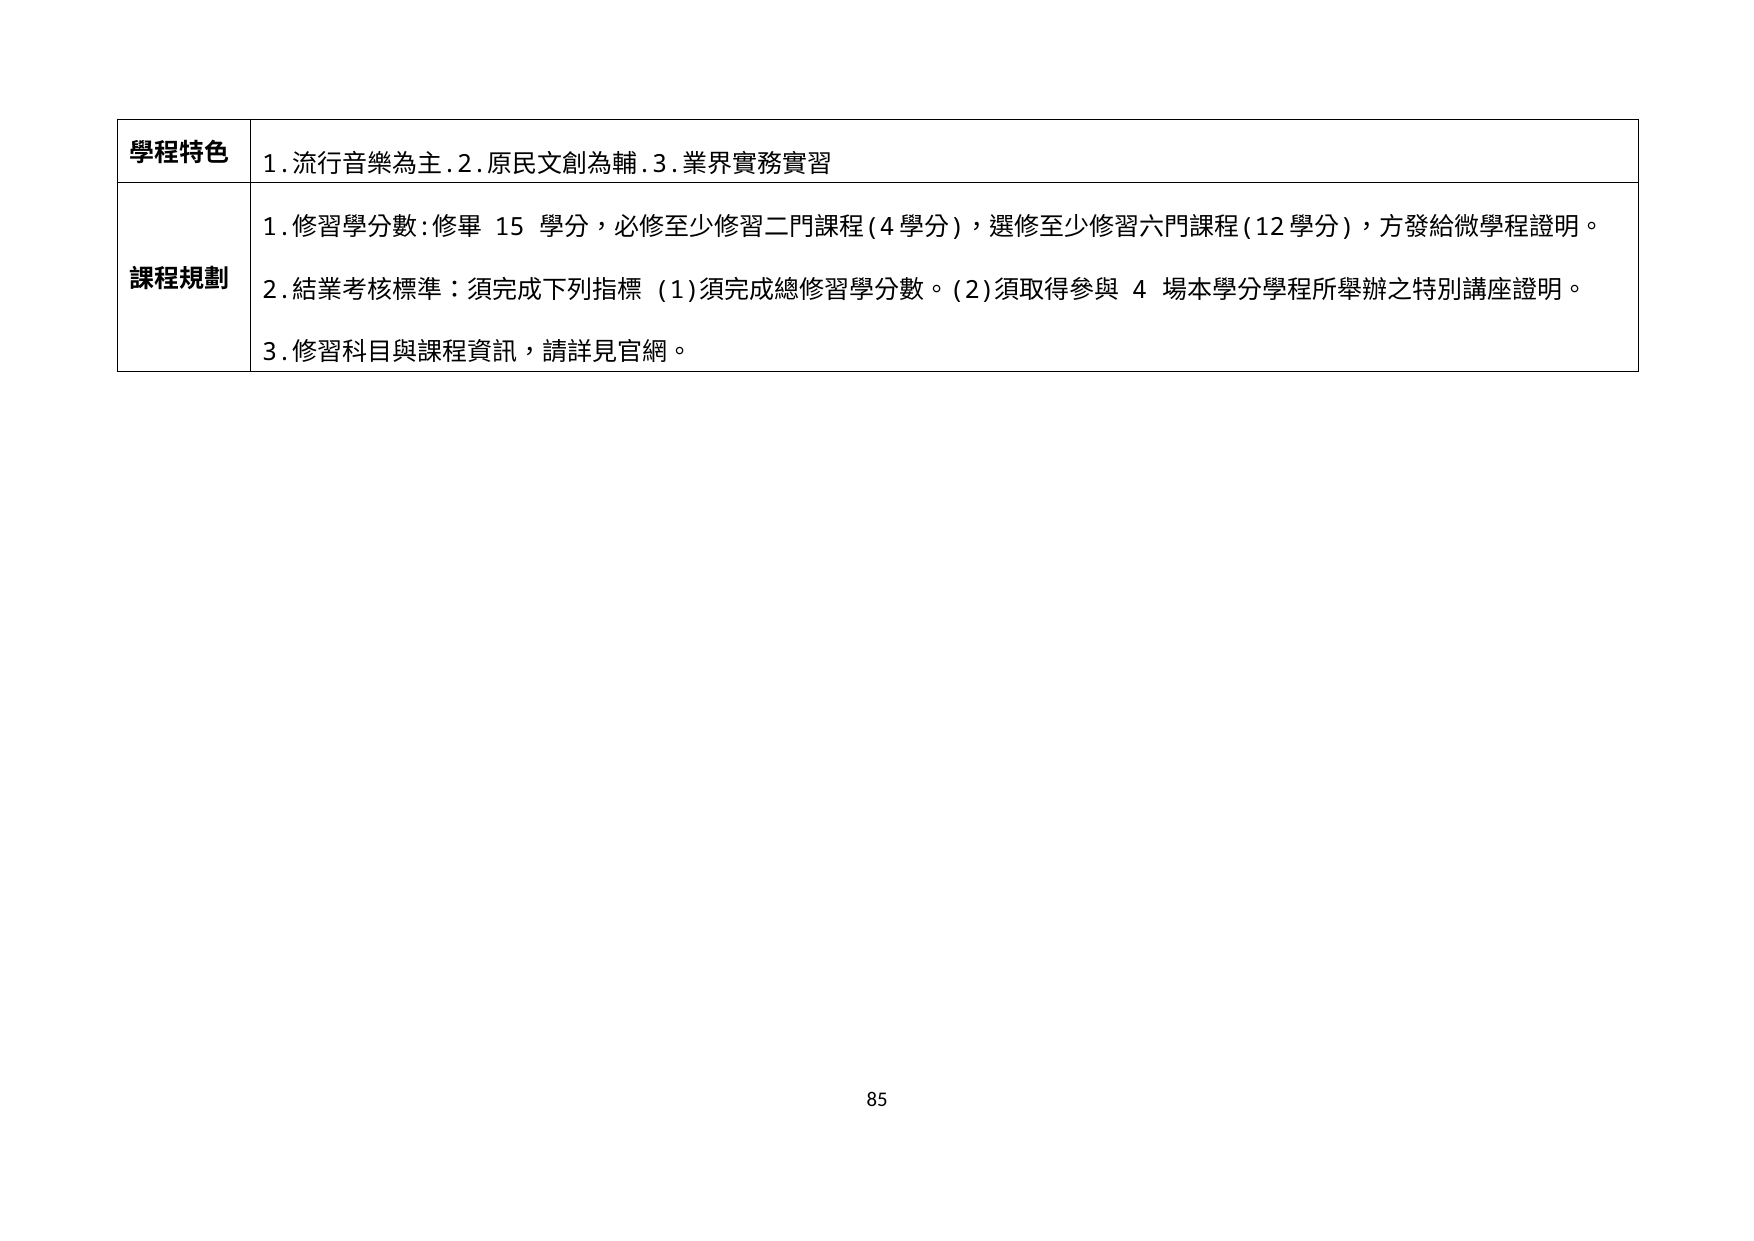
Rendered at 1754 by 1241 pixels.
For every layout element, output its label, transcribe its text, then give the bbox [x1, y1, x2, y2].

table_cell 課程規劃 [118, 183, 250, 371]
table_cell 1.修習學分數:修畢 15 學分，必修至少修習二門課程(4學分)，選修至少修習六門課程(12學分)，方發給微學程證明。 2.結業考核標準：須完成下列指標 (1)須完成總修習學分數。(2)須取得參與 4 場本學分學程所舉辦之特別講座證明。 3.修習科目與課程資訊，請詳見官網。 [251, 183, 1638, 371]
table_cell 學程特色 [118, 120, 250, 182]
table_cell 1.流行音樂為主.2.原民文創為輔.3.業界實務實習 [251, 120, 1638, 182]
